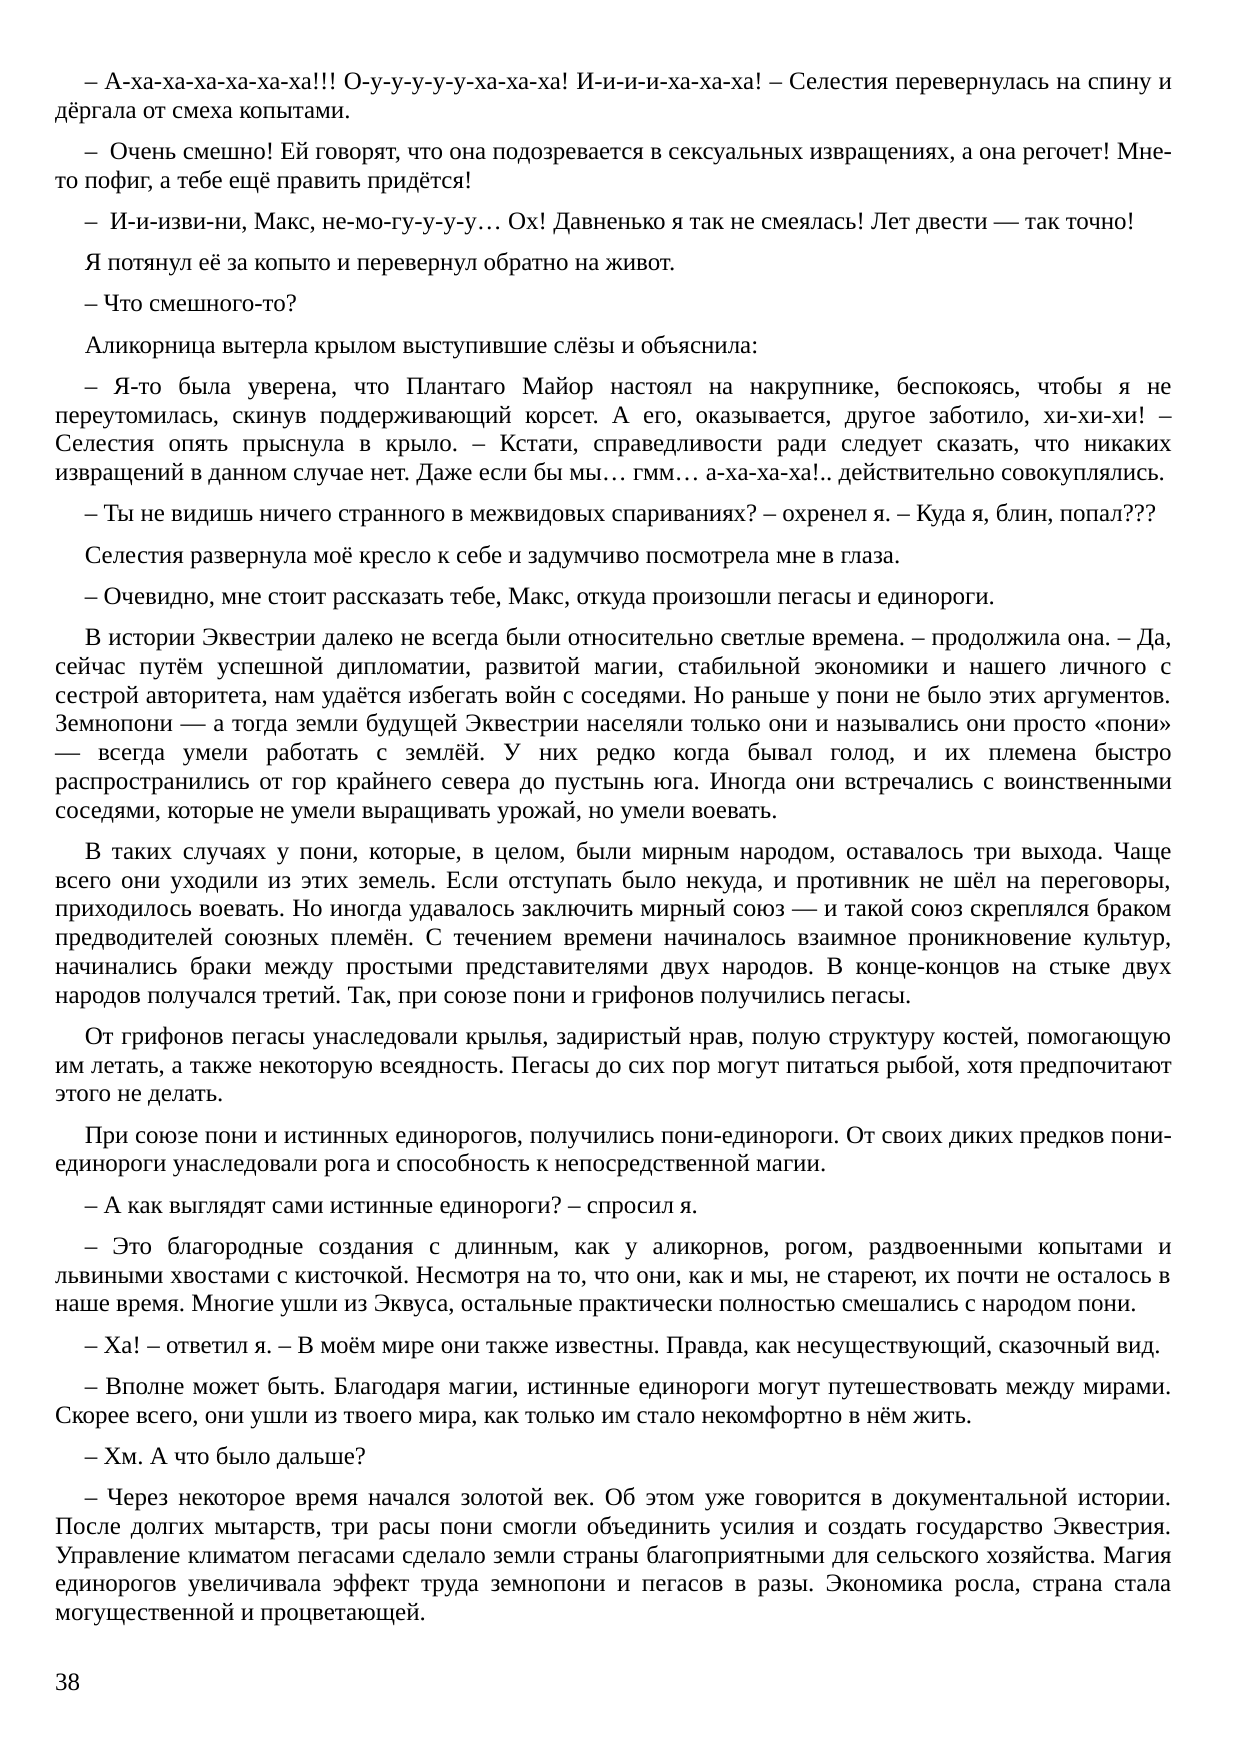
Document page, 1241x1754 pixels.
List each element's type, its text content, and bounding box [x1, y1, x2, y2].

text – Ты не видишь ничего странного в межвидовых спариваниях? – охренел я. – Куда я, блин, попал??? [55, 498, 1173, 527]
text – А-ха-ха-ха-ха-ха-ха!!! О-у-у-у-у-у-ха-ха-ха! И-и-и-и-ха-ха-ха! – Селестия перевернулась на спину и дёргала от смеха копытами. [55, 66, 1173, 123]
text – Это благородные создания с длинным, как у аликорнов, рогом, раздвоенными копытами и львиными хвостами с кисточкой. Несмотря на то, что они, как и мы, не стареют, их почти не осталось в наше время. Многие ушли из Эквуса, остальные практически полностью смешались с народом пони. [55, 1231, 1173, 1317]
text – Я-то была уверена, что Плантаго Майор настоял на накрупнике, беспокоясь, чтобы я не переутомилась, скинув поддерживающий корсет. А его, оказывается, другое заботило, хи-хи-хи! – Селестия опять прыснула в крыло. – Кстати, справедливости ради следует сказать, что никаких извращений в данном случае нет. Даже если бы мы… гмм… а-ха-ха-ха!.. действительно совокуплялись. [55, 371, 1173, 486]
text – Что смешного-то? [55, 288, 1173, 317]
text При союзе пони и истинных единорогов, получились пони-единороги. От своих диких предков пони-единороги унаследовали рога и способность к непосредственной магии. [55, 1120, 1173, 1177]
text В истории Эквестрии далеко не всегда были относительно светлые времена. – продолжила она. – Да, сейчас путём успешной дипломатии, развитой магии, стабильной экономики и нашего личного с сестрой авторитета, нам удаётся избегать войн с соседями. Но раньше у пони не было этих аргументов. Земнопони — а тогда земли будущей Эквестрии населяли только они и назывались они просто «пони» — всегда умели работать с землёй. У них редко когда бывал голод, и их племена быстро распространились от гор крайнего севера до пустынь юга. Иногда они встречались с воинственными соседями, которые не умели выращивать урожай, но умели воевать. [55, 622, 1173, 823]
text Я потянул её за копыто и перевернул обратно на живот. [55, 247, 1173, 276]
text Аликорница вытерла крылом выступившие слёзы и объяснила: [55, 330, 1173, 358]
text – Очевидно, мне стоит рассказать тебе, Макс, откуда произошли пегасы и единороги. [55, 581, 1173, 610]
text От грифонов пегасы унаследовали крылья, задиристый нрав, полую структуру костей, помогающую им летать, а также некоторую всеядность. Пегасы до сих пор могут питаться рыбой, хотя предпочитают этого не делать. [55, 1021, 1173, 1107]
text Селестия развернула моё кресло к себе и задумчиво посмотрела мне в глаза. [55, 540, 1173, 568]
text – Хм. А что было дальше? [55, 1441, 1173, 1470]
text – А как выглядят сами истинные единороги? – спросил я. [55, 1190, 1173, 1218]
text – Через некоторое время начался золотой век. Об этом уже говорится в документальной истории. После долгих мытарств, три расы пони смогли объединить усилия и создать государство Эквестрия. Управление климатом пегасами сделало земли страны благоприятными для сельского хозяйства. Магия единорогов увеличивала эффект труда земнопони и пегасов в разы. Экономика росла, страна стала могущественной и процветающей. [55, 1482, 1173, 1626]
text – Очень смешно! Ей говорят, что она подозревается в сексуальных извращениях, а она регочет! Мне-то пофиг, а тебе ещё править придётся! [55, 136, 1173, 193]
text – Ха! – ответил я. – В моём мире они также известны. Правда, как несуществующий, сказочный вид. [55, 1330, 1173, 1358]
text – И-и-изви-ни, Макс, не-мо-гу-у-у-у… Ох! Давненько я так не смеялась! Лет двести — так точно! [55, 206, 1173, 235]
text В таких случаях у пони, которые, в целом, были мирным народом, оставалось три выхода. Чаще всего они уходили из этих земель. Если отступать было некуда, и противник не шёл на переговоры, приходилось воевать. Но иногда удавалось заключить мирный союз — и такой союз скреплялся браком предводителей союзных племён. С течением времени начиналось взаимное проникновение культур, начинались браки между простыми представителями двух народов. В конце-концов на стыке двух народов получался третий. Так, при союзе пони и грифонов получились пегасы. [55, 836, 1173, 1008]
text – Вполне может быть. Благодаря магии, истинные единороги могут путешествовать между мирами. Скорее всего, они ушли из твоего мира, как только им стало некомфортно в нём жить. [55, 1371, 1173, 1428]
